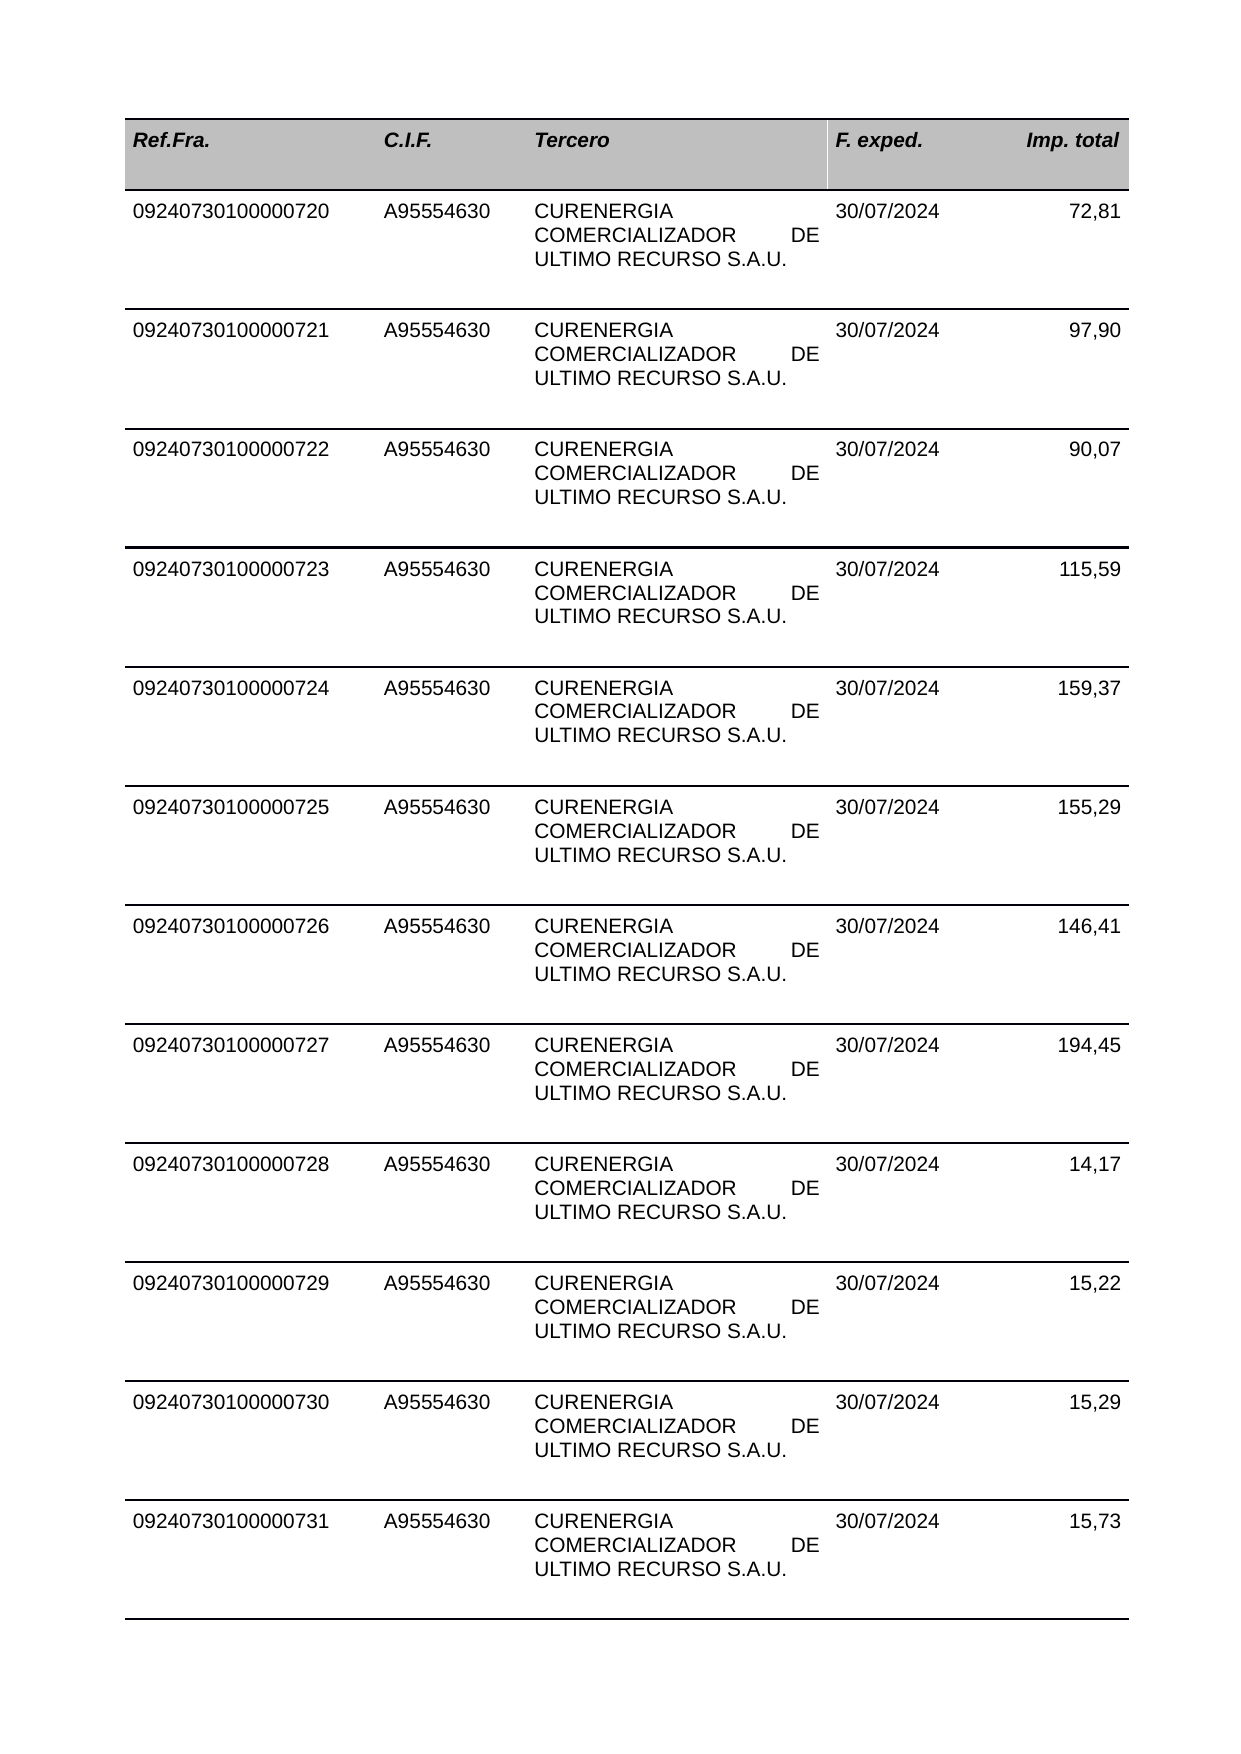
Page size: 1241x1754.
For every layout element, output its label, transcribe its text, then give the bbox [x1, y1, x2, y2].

table_cell CURENERGIA COMERCIALIZADOR DE ULTIMO RECURSO S.A.U. [526, 1382, 827, 1499]
table_cell 72,81 [988, 191, 1129, 308]
table_cell 155,29 [988, 787, 1129, 904]
table_cell A95554630 [376, 1263, 526, 1380]
table_cell A95554630 [376, 310, 526, 427]
table_cell 97,90 [988, 310, 1129, 427]
table_cell 09240730100000730 [125, 1382, 376, 1499]
table_cell A95554630 [376, 549, 526, 666]
table_header Tercero [526, 120, 827, 189]
table_cell A95554630 [376, 430, 526, 546]
table_cell 115,59 [988, 549, 1129, 666]
table_cell A95554630 [376, 191, 526, 308]
table_cell 194,45 [988, 1025, 1129, 1142]
table_cell 09240730100000728 [125, 1144, 376, 1261]
table_cell 30/07/2024 [828, 906, 988, 1023]
table_header Ref.Fra. [125, 120, 376, 189]
table_cell A95554630 [376, 1382, 526, 1499]
table_cell CURENERGIA COMERCIALIZADOR DE ULTIMO RECURSO S.A.U. [526, 668, 827, 784]
table_cell 09240730100000727 [125, 1025, 376, 1142]
table_cell A95554630 [376, 787, 526, 904]
table_cell 09240730100000729 [125, 1263, 376, 1380]
table_cell 09240730100000721 [125, 310, 376, 427]
table_cell A95554630 [376, 668, 526, 784]
table_cell 09240730100000720 [125, 191, 376, 308]
table_cell CURENERGIA COMERCIALIZADOR DE ULTIMO RECURSO S.A.U. [526, 310, 827, 427]
table_header C.I.F. [376, 120, 526, 189]
table_cell 30/07/2024 [828, 310, 988, 427]
table_cell 30/07/2024 [828, 549, 988, 666]
table_cell 15,73 [988, 1501, 1129, 1618]
table_cell 09240730100000723 [125, 549, 376, 666]
table_cell A95554630 [376, 1501, 526, 1618]
table_cell CURENERGIA COMERCIALIZADOR DE ULTIMO RECURSO S.A.U. [526, 1501, 827, 1618]
table_cell A95554630 [376, 1144, 526, 1261]
table_cell 15,22 [988, 1263, 1129, 1380]
table_cell 30/07/2024 [828, 1501, 988, 1618]
table_cell 09240730100000731 [125, 1501, 376, 1618]
table_cell 14,17 [988, 1144, 1129, 1261]
table_cell 30/07/2024 [828, 787, 988, 904]
table_cell 30/07/2024 [828, 430, 988, 546]
table_cell A95554630 [376, 906, 526, 1023]
table_cell CURENERGIA COMERCIALIZADOR DE ULTIMO RECURSO S.A.U. [526, 430, 827, 546]
table_header Imp. total [988, 120, 1129, 189]
table_cell 15,29 [988, 1382, 1129, 1499]
table_cell CURENERGIA COMERCIALIZADOR DE ULTIMO RECURSO S.A.U. [526, 1263, 827, 1380]
table_cell 09240730100000726 [125, 906, 376, 1023]
table_cell 159,37 [988, 668, 1129, 784]
table_cell 09240730100000722 [125, 430, 376, 546]
table_cell CURENERGIA COMERCIALIZADOR DE ULTIMO RECURSO S.A.U. [526, 787, 827, 904]
table_cell 90,07 [988, 430, 1129, 546]
table_cell 30/07/2024 [828, 1382, 988, 1499]
table_cell 30/07/2024 [828, 1263, 988, 1380]
table_cell CURENERGIA COMERCIALIZADOR DE ULTIMO RECURSO S.A.U. [526, 549, 827, 666]
table_cell 30/07/2024 [828, 191, 988, 308]
table_cell 30/07/2024 [828, 1144, 988, 1261]
table_cell 146,41 [988, 906, 1129, 1023]
table_cell 09240730100000724 [125, 668, 376, 784]
table_cell CURENERGIA COMERCIALIZADOR DE ULTIMO RECURSO S.A.U. [526, 1144, 827, 1261]
table_cell 30/07/2024 [828, 668, 988, 784]
table_cell 09240730100000725 [125, 787, 376, 904]
table_cell CURENERGIA COMERCIALIZADOR DE ULTIMO RECURSO S.A.U. [526, 191, 827, 308]
table_cell 30/07/2024 [828, 1025, 988, 1142]
table_cell CURENERGIA COMERCIALIZADOR DE ULTIMO RECURSO S.A.U. [526, 1025, 827, 1142]
table_header F. exped. [828, 120, 988, 189]
table_cell A95554630 [376, 1025, 526, 1142]
table_cell CURENERGIA COMERCIALIZADOR DE ULTIMO RECURSO S.A.U. [526, 906, 827, 1023]
